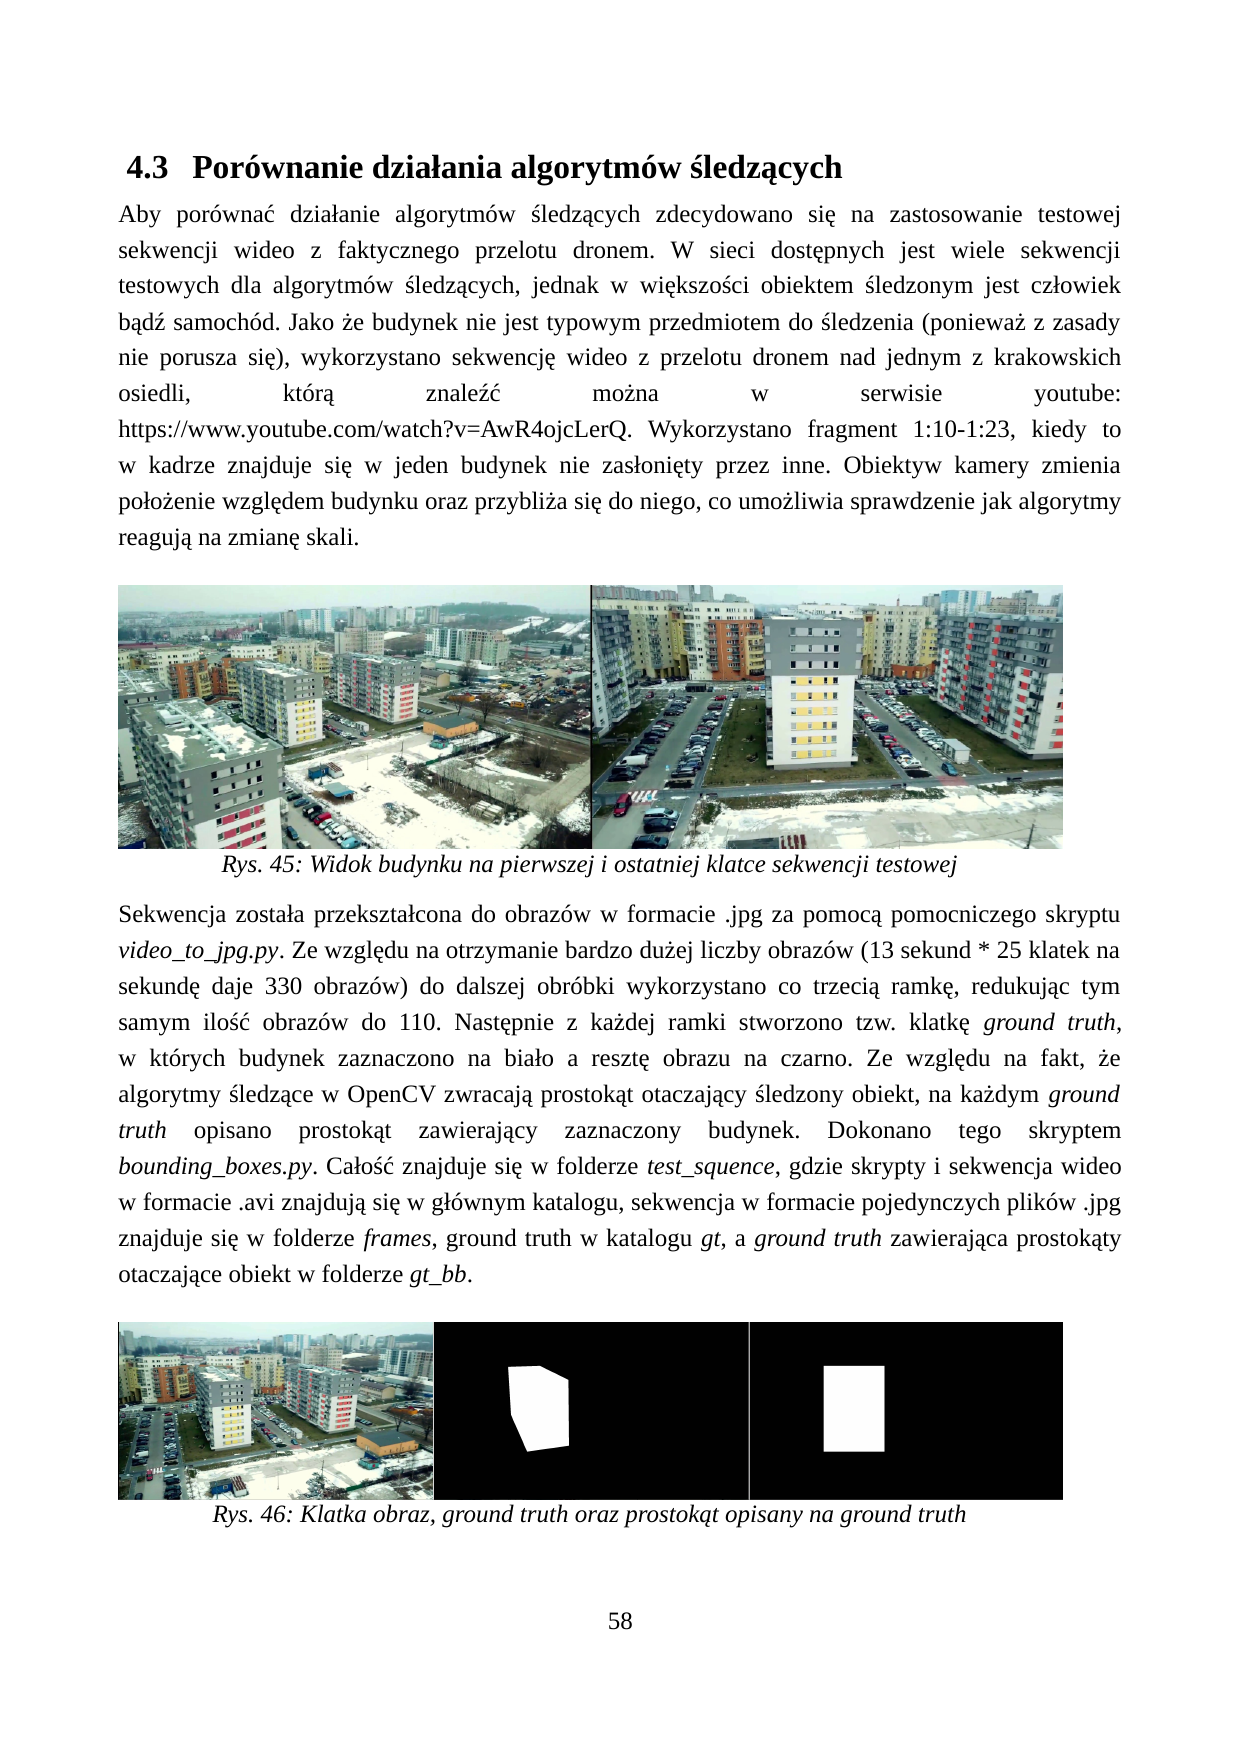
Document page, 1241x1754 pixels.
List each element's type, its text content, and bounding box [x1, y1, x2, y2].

picture [118, 1322, 1063, 1500]
text Rys. 45: Widok budynku na pierwszej i ostatniej klatce sekwencji testowej [118, 849, 1063, 877]
text Rys. 46: Klatka obraz, ground truth oraz prostokąt opisany na ground truth [118, 1500, 1063, 1528]
subtitle Porównanie działania algorytmów śledzących [118, 148, 1122, 186]
text Aby porównać działanie algorytmów śledzących zdecydowano się na zastosowanie testowej sekwencji wideo z faktycznego przelotu dronem. W sieci dostępnych jest wiele sekwencji testowych dla algorytmów śledzących, jednak w większości obiektem śledzonym jest człowiek bądź samochód. Jako że budynek nie jest typowym przedmiotem do śledzenia (ponieważ z zasady nie porusza się), wykorzystano sekwencję wideo z przelotu dronem nad jednym z krakowskich osiedli, którą znaleźć można w serwisie youtube: https://www.youtube.com/watch?v=AwR4ojcLerQ. Wykorzystano fragment 1:10-1:23, kiedy to w kadrze znajduje się w jeden budynek nie zasłonięty przez inne. Obiektyw kamery zmienia położenie względem budynku oraz przybliża się do niego, co umożliwia sprawdzenie jak algorytmy reagują na zmianę skali. [118, 199, 1122, 551]
text Sekwencja została przekształcona do obrazów w formacie .jpg za pomocą pomocniczego skryptu video_to_jpg.py. Ze względu na otrzymanie bardzo dużej liczby obrazów (13 sekund * 25 klatek na sekundę daje 330 obrazów) do dalszej obróbki wykorzystano co trzecią ramkę, redukując tym samym ilość obrazów do 110. Następnie z każdej ramki stworzono tzw. klatkę ground truth, w których budynek zaznaczono na biało a resztę obrazu na czarno. Ze względu na fakt, że algorytmy śledzące w OpenCV zwracają prostokąt otaczający śledzony obiekt, na każdym ground truth opisano prostokąt zawierający zaznaczony budynek. Dokonano tego skryptem bounding_boxes.py. Całość znajduje się w folderze test_squence, gdzie skrypty i sekwencja wideo w formacie .avi znajdują się w głównym katalogu, sekwencja w formacie pojedynczych plików .jpg znajduje się w folderze frames, ground truth w katalogu gt, a ground truth zawierająca prostokąty otaczające obiekt w folderze gt_bb. [118, 899, 1122, 1287]
picture [118, 585, 1063, 849]
